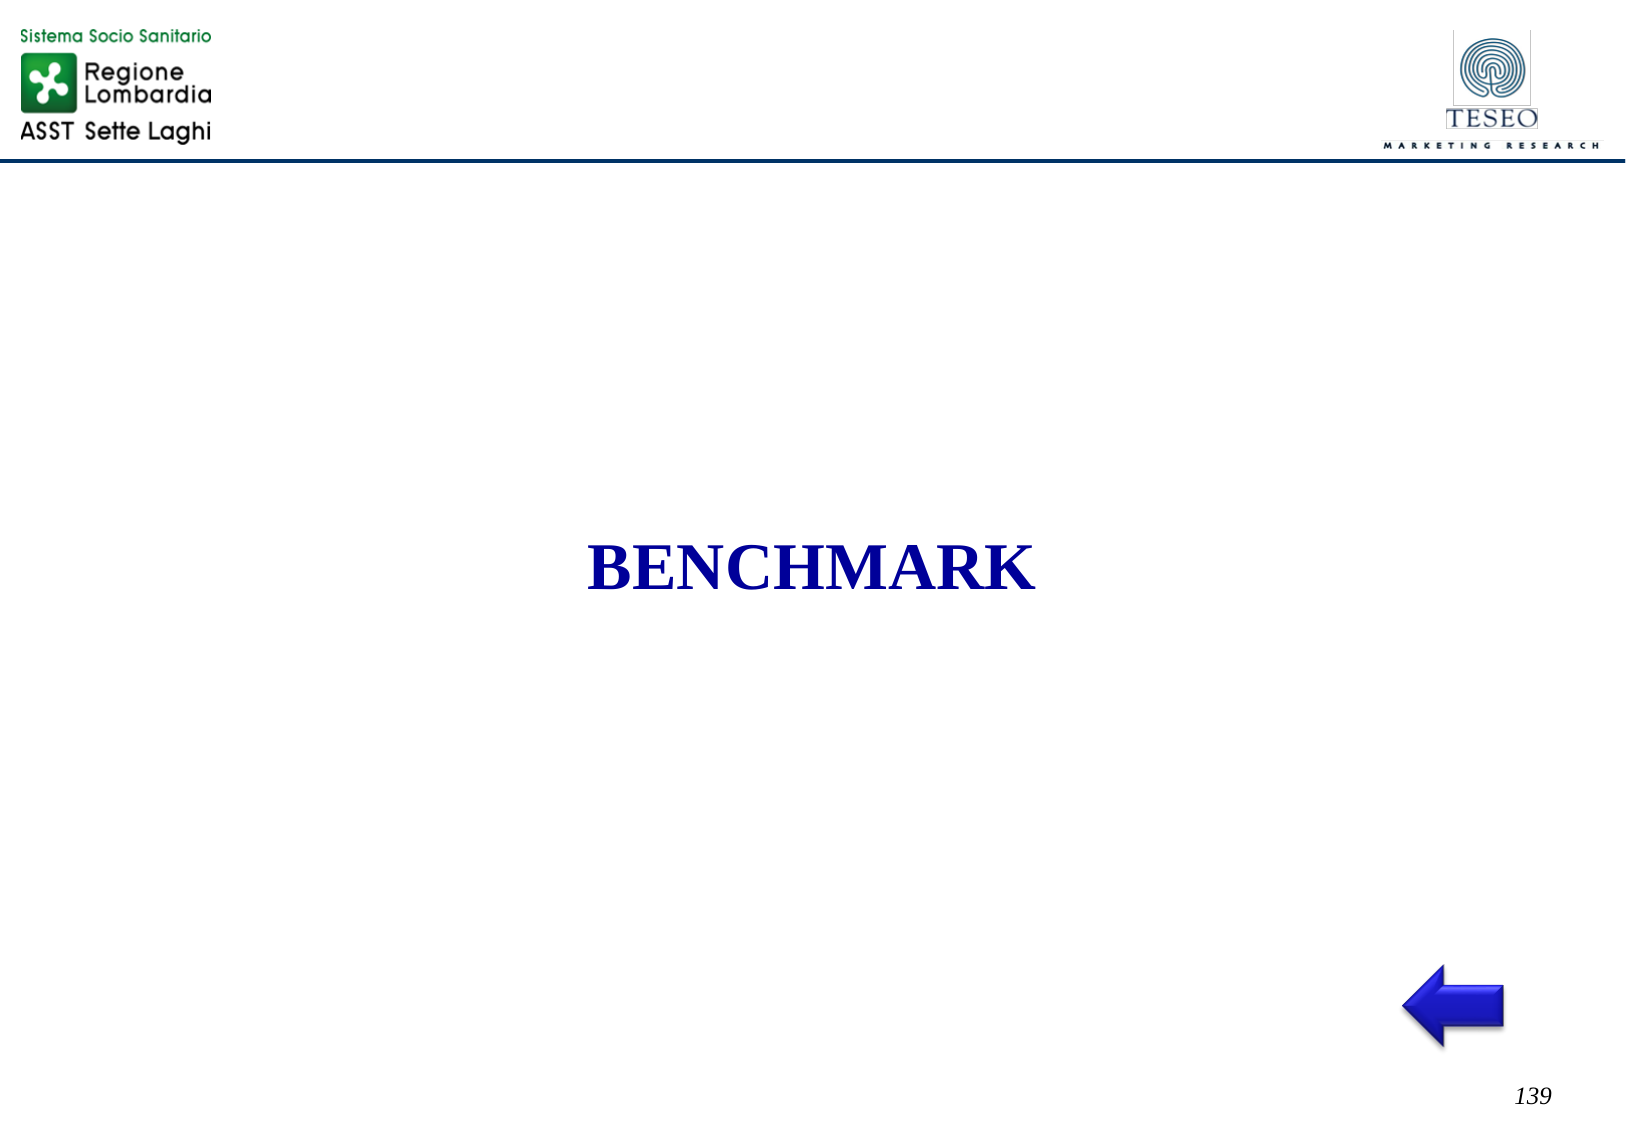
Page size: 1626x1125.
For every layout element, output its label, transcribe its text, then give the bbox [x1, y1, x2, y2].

picture [1393, 959, 1512, 1060]
picture [1381, 30, 1604, 149]
picture [21, 26, 211, 148]
text_box BENCHMARK [121, 469, 1504, 657]
